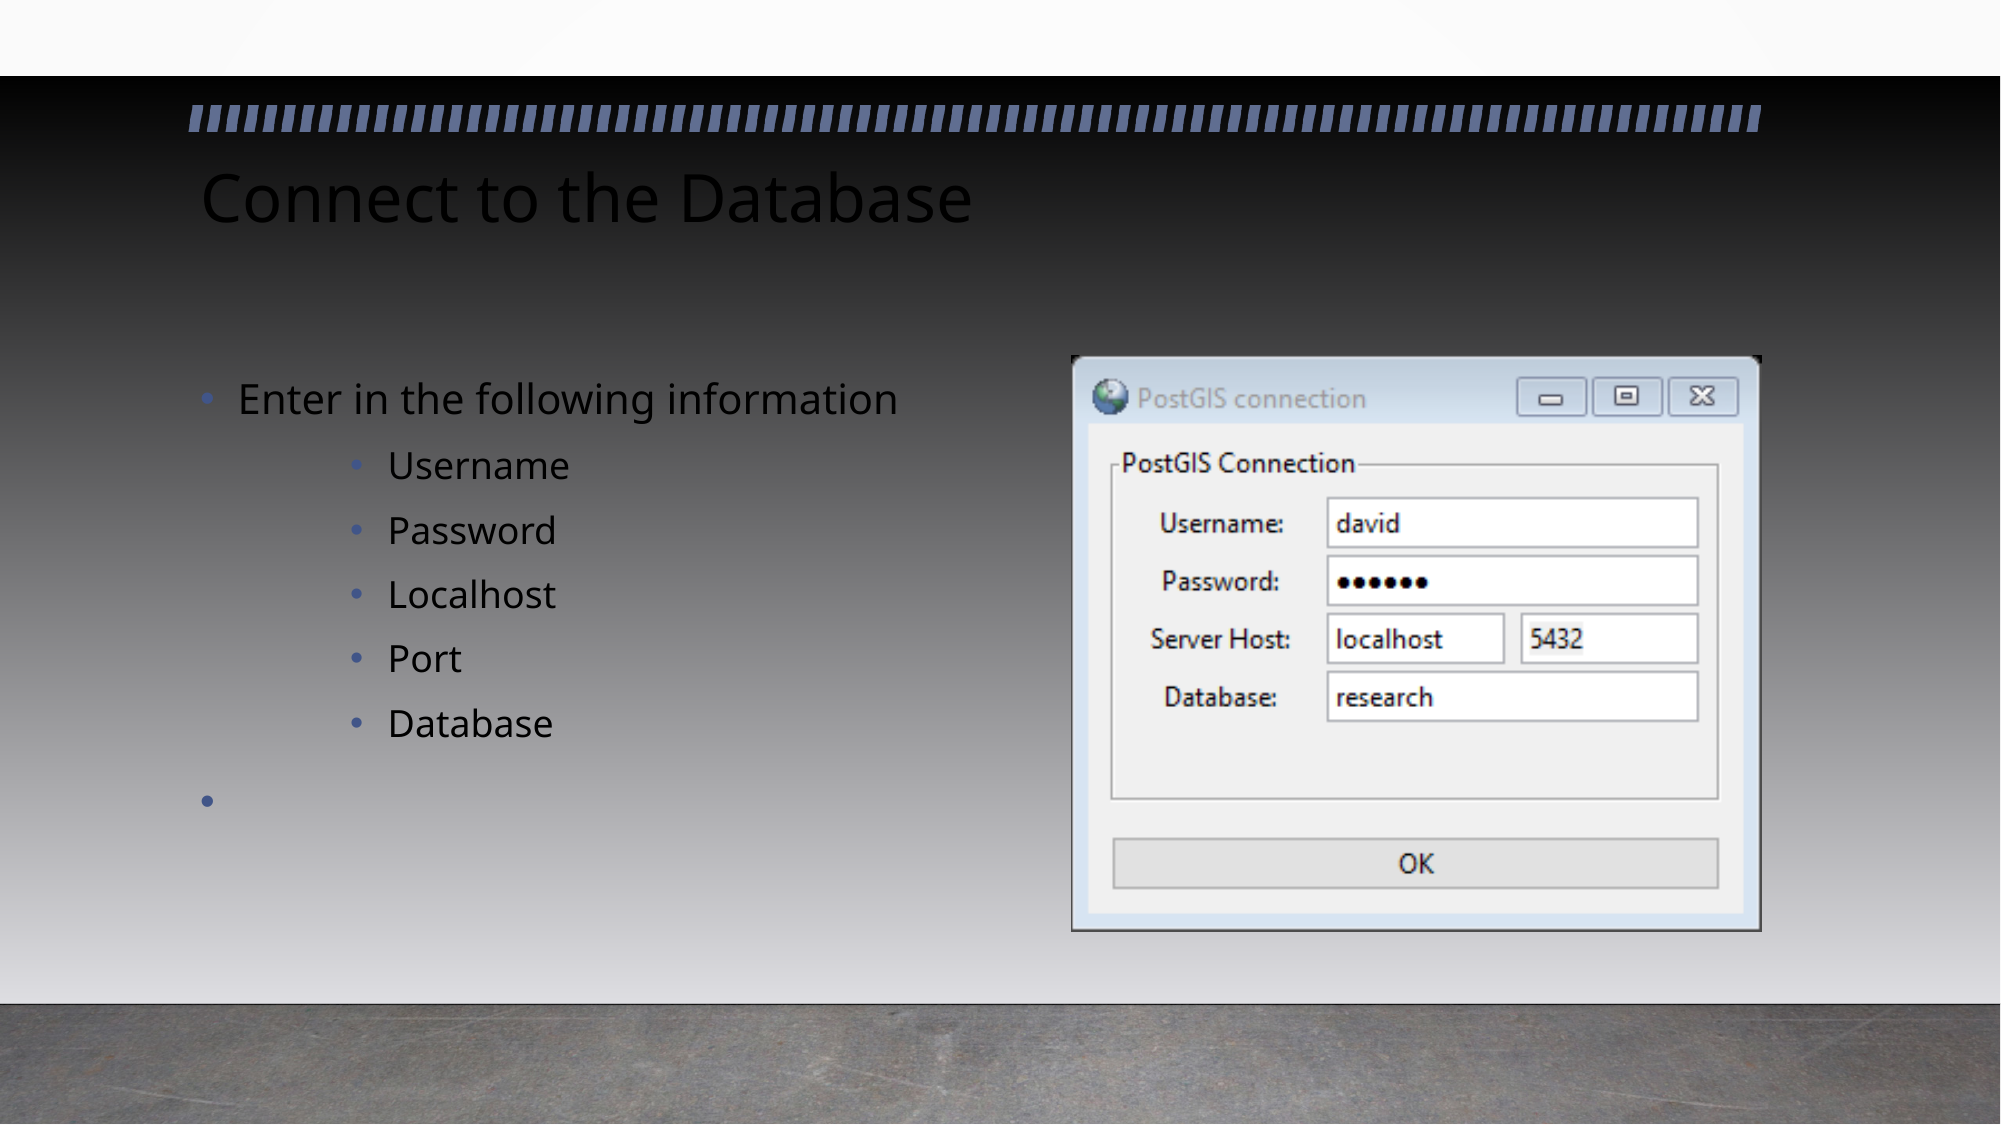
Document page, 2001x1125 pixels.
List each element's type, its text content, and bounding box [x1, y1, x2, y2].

list Enter in the following information Username Password Localhost Port Database [185, 355, 948, 896]
picture [1071, 355, 1762, 932]
title Connect to the Database [185, 157, 1762, 331]
